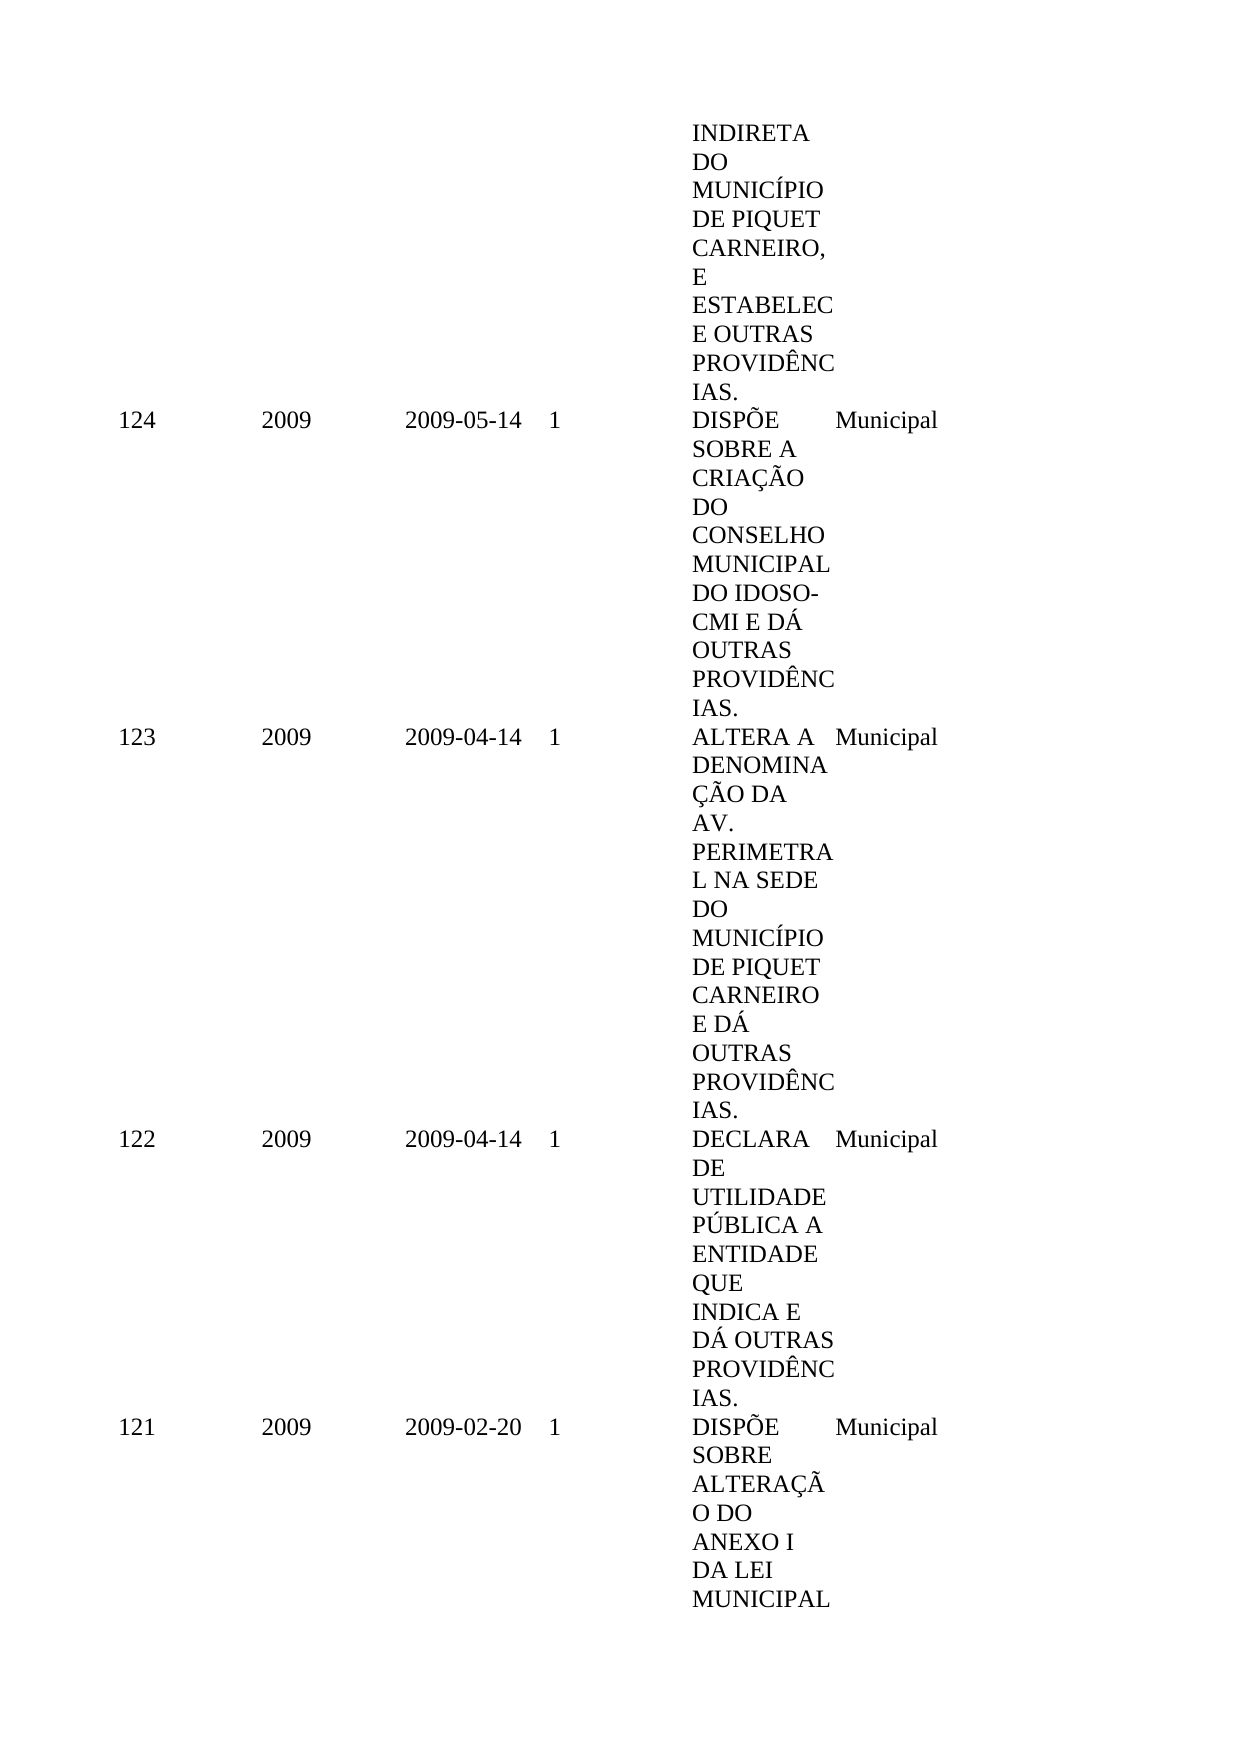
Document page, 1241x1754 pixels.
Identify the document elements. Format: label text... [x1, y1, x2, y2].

table_cell 123 [118, 722, 261, 1124]
table_cell 2009 [261, 722, 405, 1124]
table_cell 1 [548, 1412, 692, 1613]
table_cell DISPÕE SOBRE ALTERAÇÃO DO ANEXO I DA LEI MUNICIPAL [692, 1412, 835, 1613]
table_cell [118, 118, 261, 406]
table_cell DISPÕE SOBRE A CRIAÇÃO DO CONSELHO MUNICIPAL DO IDOSO- CMI E DÁ OUTRAS PROVIDÊNCIAS. [692, 406, 835, 722]
table_cell 121 [118, 1412, 261, 1613]
table_cell 2009 [261, 1412, 405, 1613]
table_cell ALTERA A DENOMINAÇÃO DA AV. PERIMETRAL NA SEDE DO MUNICÍPIO DE PIQUET CARNEIRO E DÁ OUTRAS PROVIDÊNCIAS. [692, 722, 835, 1124]
table_cell INDIRETA DO MUNICÍPIO DE PIQUET CARNEIRO, E ESTABELECE OUTRAS PROVIDÊNCIAS. [692, 118, 835, 406]
table_cell [548, 118, 692, 406]
table_cell 2009 [261, 406, 405, 722]
table_cell [979, 722, 1122, 1124]
table_cell 2009-05-14 [405, 406, 548, 722]
table_cell 2009-04-14 [405, 1124, 548, 1412]
table_cell [979, 1124, 1122, 1412]
table_cell 2009-04-14 [405, 722, 548, 1124]
table_cell [261, 118, 405, 406]
table_cell Municipal [835, 1124, 979, 1412]
table_cell 2009 [261, 1124, 405, 1412]
table_cell [979, 1412, 1122, 1613]
table_cell 124 [118, 406, 261, 722]
table_cell 1 [548, 722, 692, 1124]
table_cell [979, 118, 1122, 406]
table_cell 2009-02-20 [405, 1412, 548, 1613]
table_cell 1 [548, 406, 692, 722]
table_cell Municipal [835, 722, 979, 1124]
table_cell [835, 118, 979, 406]
table_cell [405, 118, 548, 406]
table_cell Municipal [835, 406, 979, 722]
table_cell Municipal [835, 1412, 979, 1613]
table_cell 122 [118, 1124, 261, 1412]
table_cell [979, 406, 1122, 722]
table_cell DECLARA DE UTILIDADE PÚBLICA A ENTIDADE QUE INDICA E DÁ OUTRAS PROVIDÊNCIAS. [692, 1124, 835, 1412]
table_cell 1 [548, 1124, 692, 1412]
